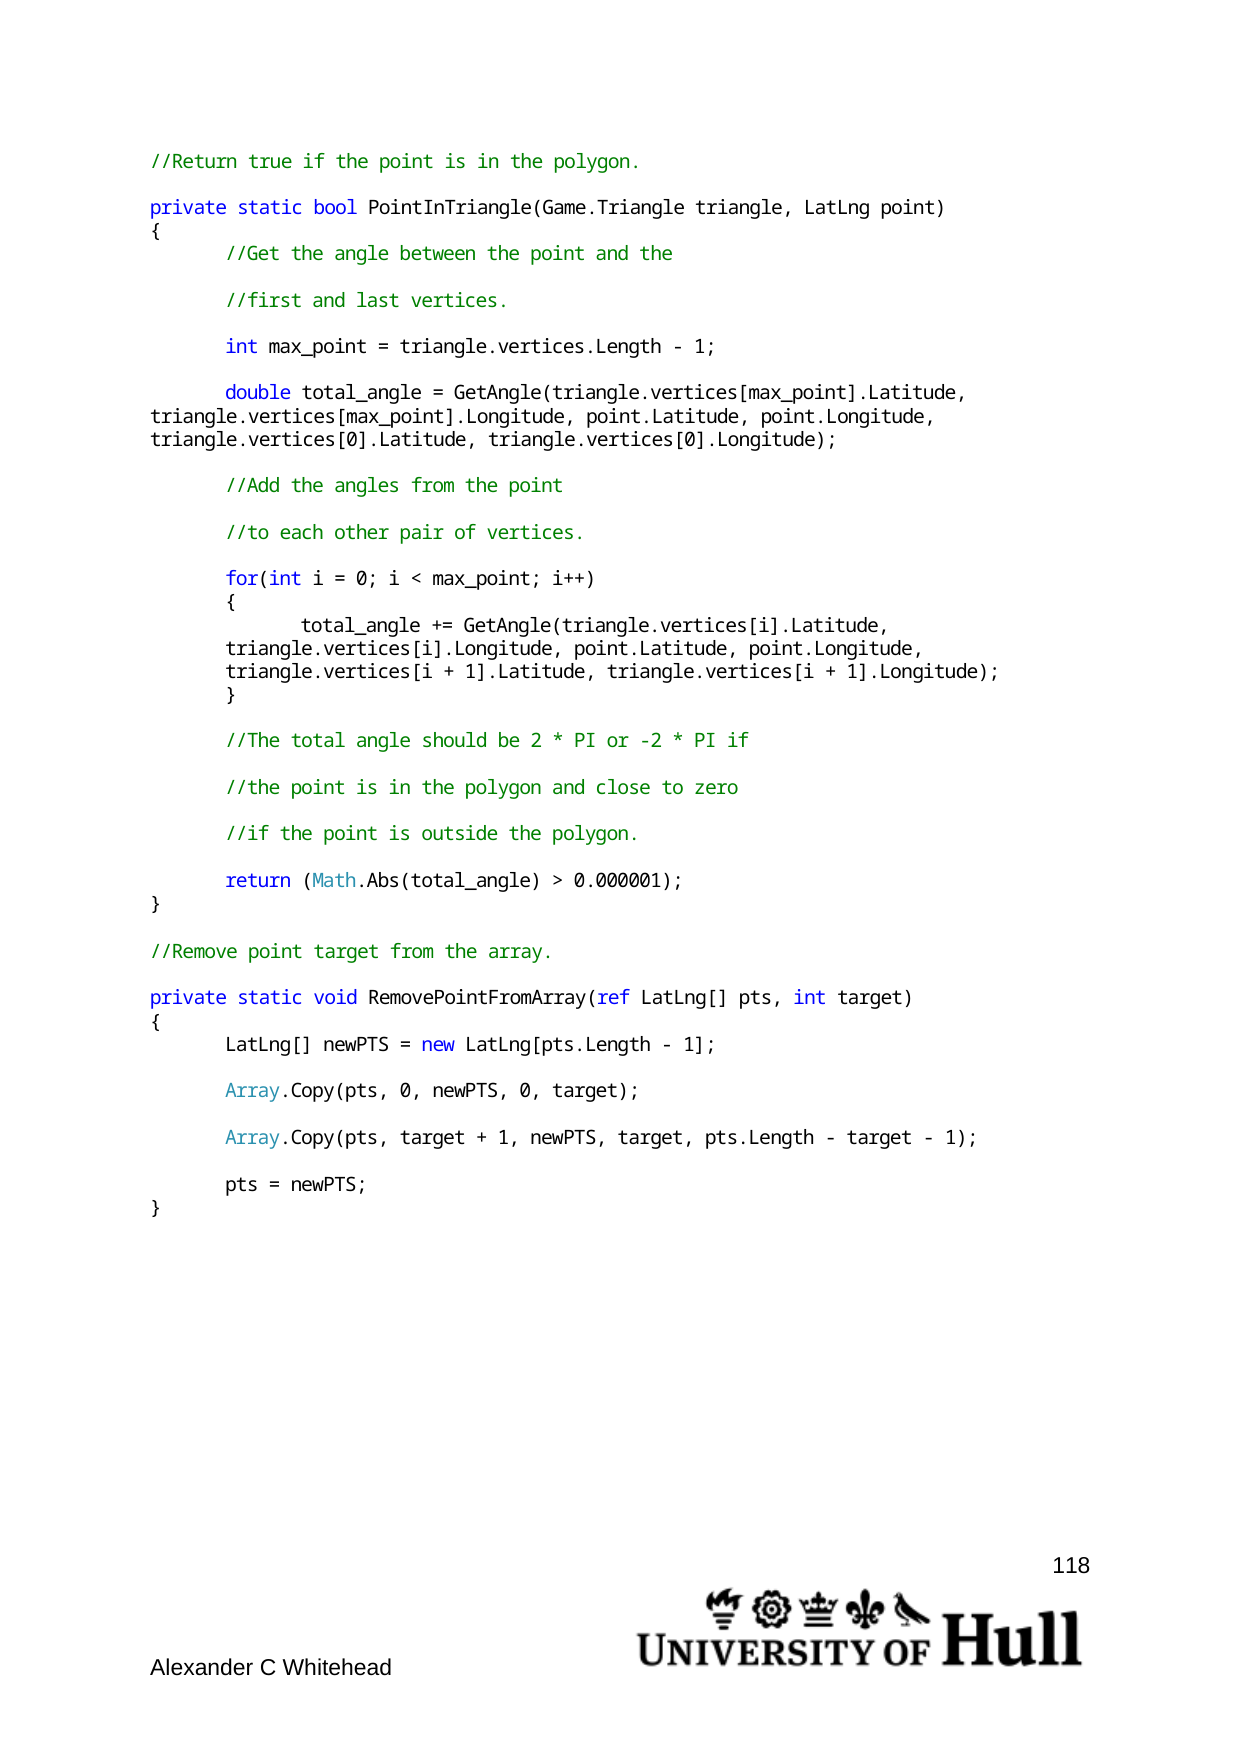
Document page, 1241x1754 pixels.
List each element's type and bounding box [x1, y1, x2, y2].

picture [630, 1578, 1091, 1676]
